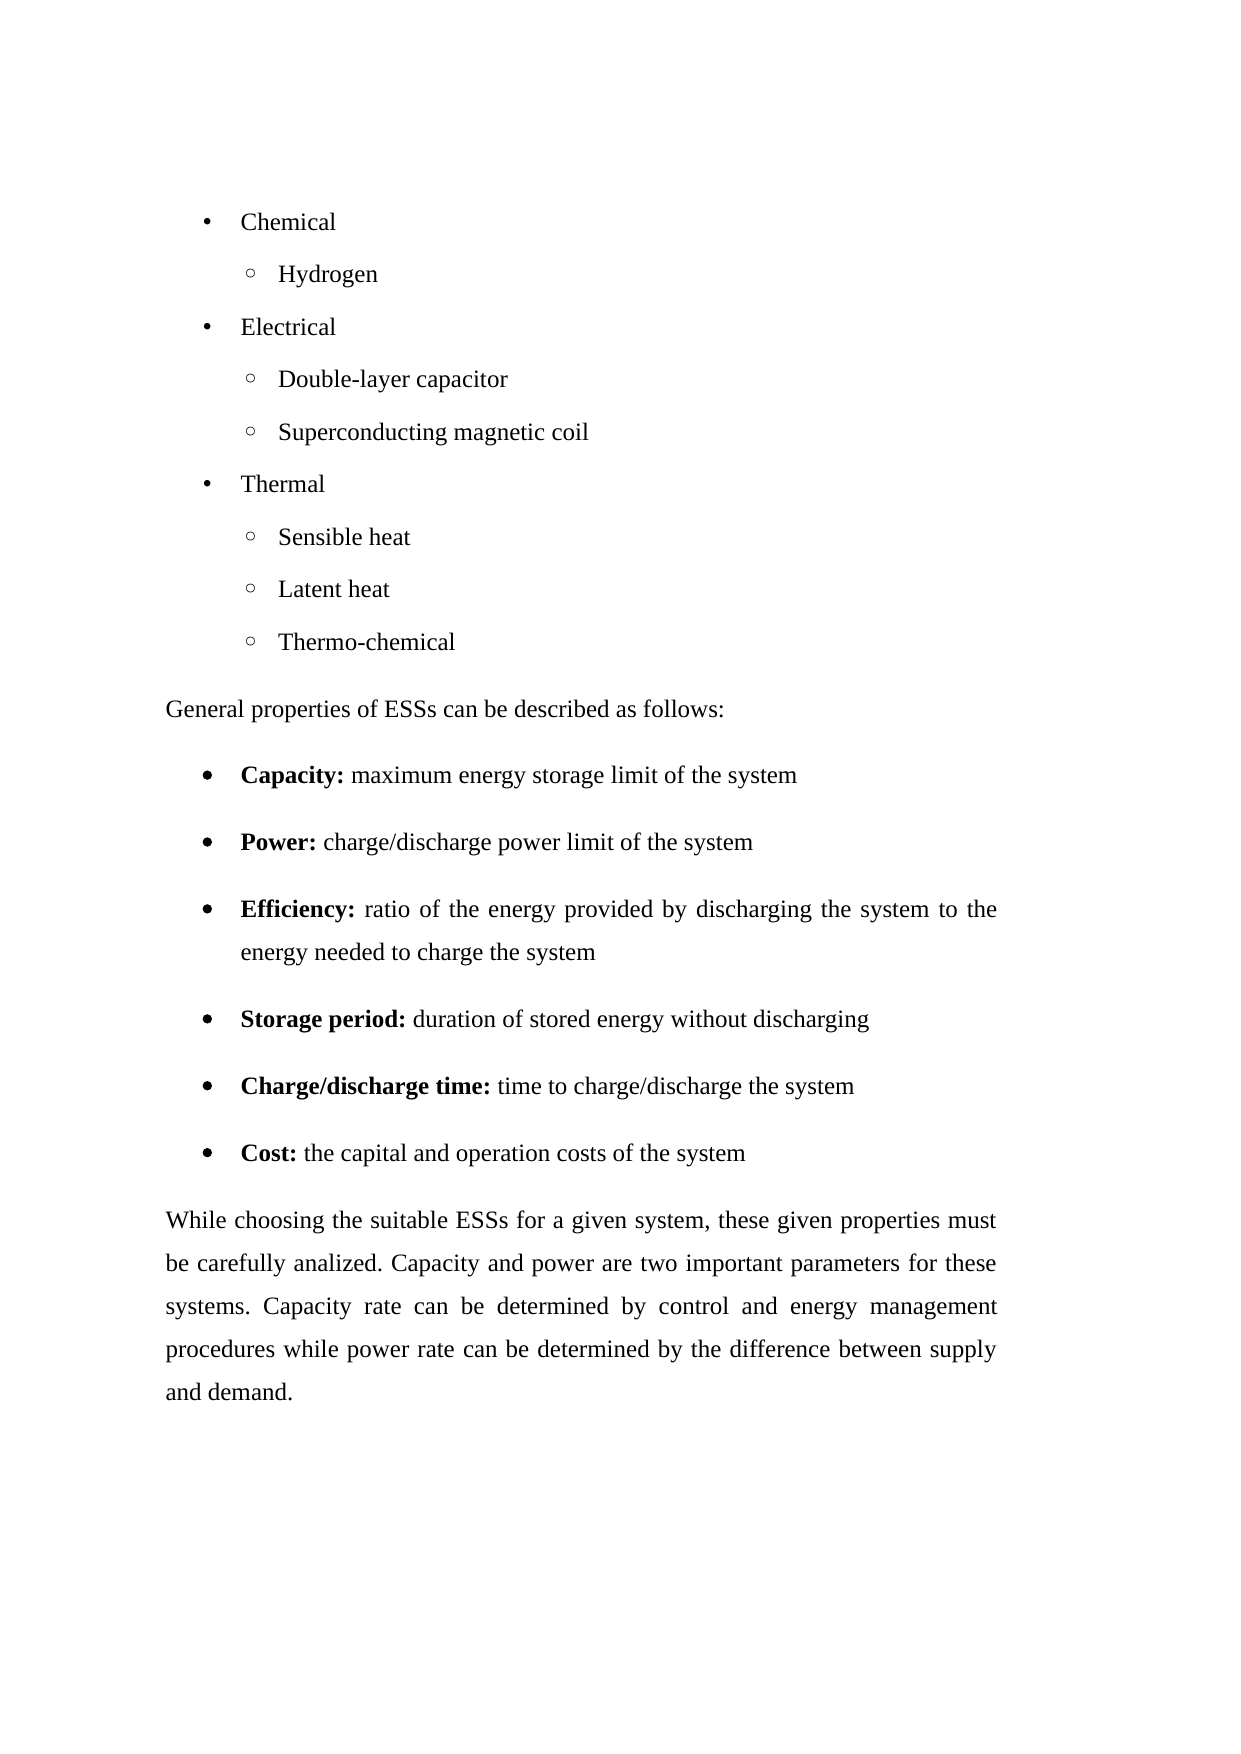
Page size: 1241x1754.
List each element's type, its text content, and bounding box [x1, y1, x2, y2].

list Capacity: maximum energy storage limit of the system [203, 761, 998, 789]
list Latent heat [240, 574, 998, 603]
list Storage period: duration of stored energy without discharging [203, 1004, 998, 1033]
list Hydrogen [240, 259, 998, 288]
list Power: charge/discharge power limit of the system [203, 827, 998, 856]
list Thermal [203, 469, 998, 498]
list Chemical [203, 207, 998, 236]
list Sensible heat [240, 522, 998, 551]
text While choosing the suitable ESSs for a given system, these given properties must be carefully analized. Capacity and power are two important parameters for these systems. Capacity rate can be determined by control and energy management procedures while power rate can be determined by the difference between supply and demand. [165, 1205, 998, 1406]
list Efficiency: ratio of the energy provided by discharging the system to the energy needed to charge the system [203, 894, 998, 966]
list Cost: the capital and operation costs of the system [203, 1138, 998, 1167]
list Superconducting magnetic coil [240, 417, 998, 446]
list Thermo-chemical [240, 627, 998, 656]
list Charge/discharge time: time to charge/discharge the system [203, 1071, 998, 1100]
list Double-layer capacitor [240, 364, 998, 393]
list Electrical [203, 312, 998, 341]
text General properties of ESSs can be described as follows: [165, 694, 998, 722]
